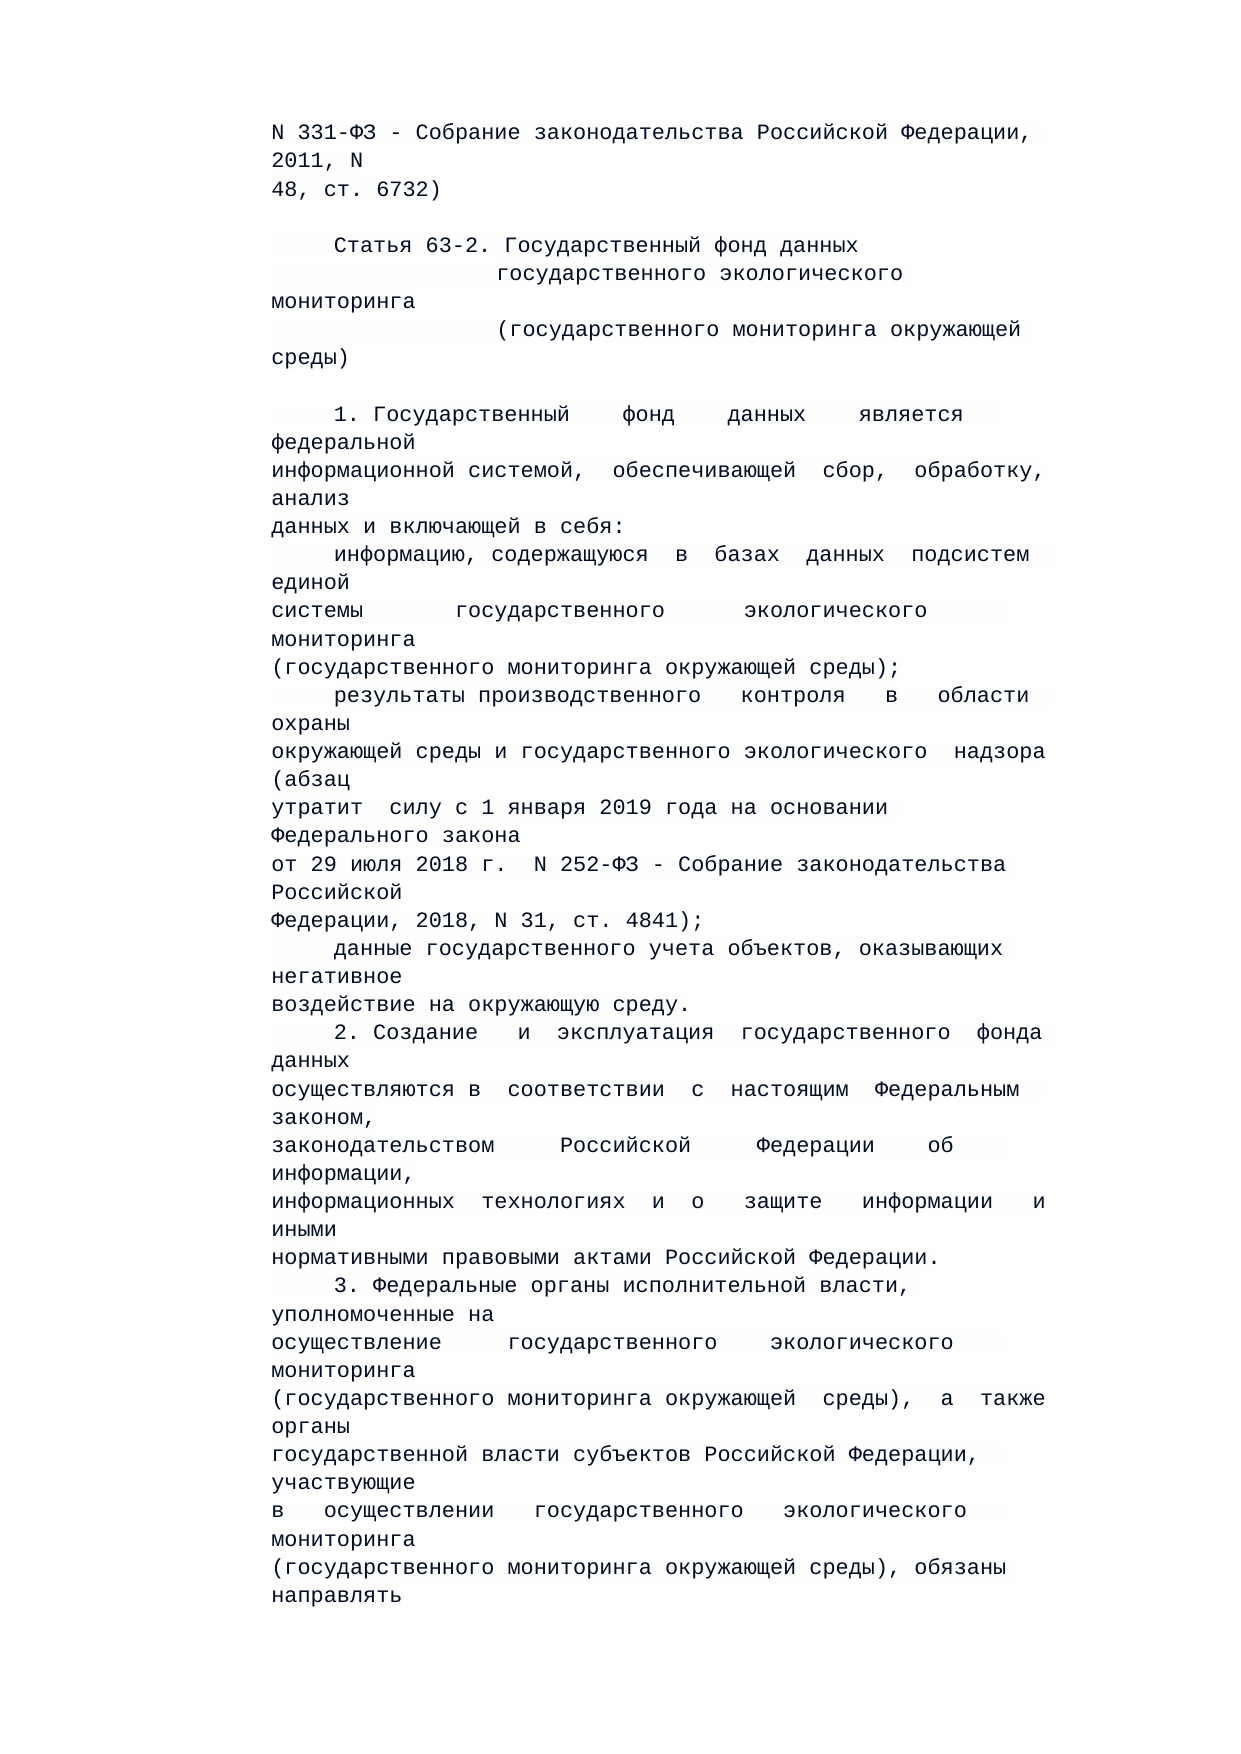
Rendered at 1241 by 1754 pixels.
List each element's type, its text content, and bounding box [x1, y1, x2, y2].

text в осуществлении государственного экологического мониторинга [271, 1496, 1058, 1552]
text 2. Создание и эксплуатация государственного фонда данных [271, 1018, 1058, 1074]
text информацию, содержащуюся в базах данных подсистем единой [271, 540, 1058, 596]
text данные государственного учета объектов, оказывающих негативное [271, 934, 1058, 990]
text 48, ст. 6732) [271, 174, 1058, 202]
text осуществляются в соответствии с настоящим Федеральным законом, [271, 1074, 1058, 1131]
text 1. Государственный фонд данных является федеральной [271, 399, 1058, 456]
text утратит силу с 1 января 2019 года на основании Федерального закона [271, 793, 1058, 849]
text (государственного мониторинга окружающей среды), обязаны направлять [271, 1552, 1058, 1609]
text 3. Федеральные органы исполнительной власти, уполномоченные на [271, 1271, 1058, 1327]
text государственного экологического мониторинга [271, 259, 1058, 315]
text N 331-ФЗ - Собрание законодательства Российской Федерации, 2011, N [271, 118, 1058, 174]
text осуществление государственного экологического мониторинга [271, 1327, 1058, 1384]
text информационной системой, обеспечивающей сбор, обработку, анализ [271, 456, 1058, 512]
text данных и включающей в себя: [271, 512, 1058, 540]
text государственной власти субъектов Российской Федерации, участвующие [271, 1440, 1058, 1496]
text (государственного мониторинга окружающей среды) [271, 315, 1058, 371]
text системы государственного экологического мониторинга [271, 596, 1058, 652]
text от 29 июля 2018 г. N 252-ФЗ - Собрание законодательства Российской [271, 849, 1058, 906]
text воздействие на окружающую среду. [271, 990, 1058, 1018]
text информационных технологиях и о защите информации и иными [271, 1187, 1058, 1243]
text Федерации, 2018, N 31, ст. 4841); [271, 906, 1058, 934]
text нормативными правовыми актами Российской Федерации. [271, 1243, 1058, 1271]
text окружающей среды и государственного экологического надзора (абзац [271, 737, 1058, 793]
text законодательством Российской Федерации об информации, [271, 1131, 1058, 1187]
text (государственного мониторинга окружающей среды); [271, 652, 1058, 681]
text (государственного мониторинга окружающей среды), а также органы [271, 1384, 1058, 1440]
text Статья 63-2. Государственный фонд данных [271, 231, 1058, 259]
text результаты производственного контроля в области охраны [271, 681, 1058, 737]
